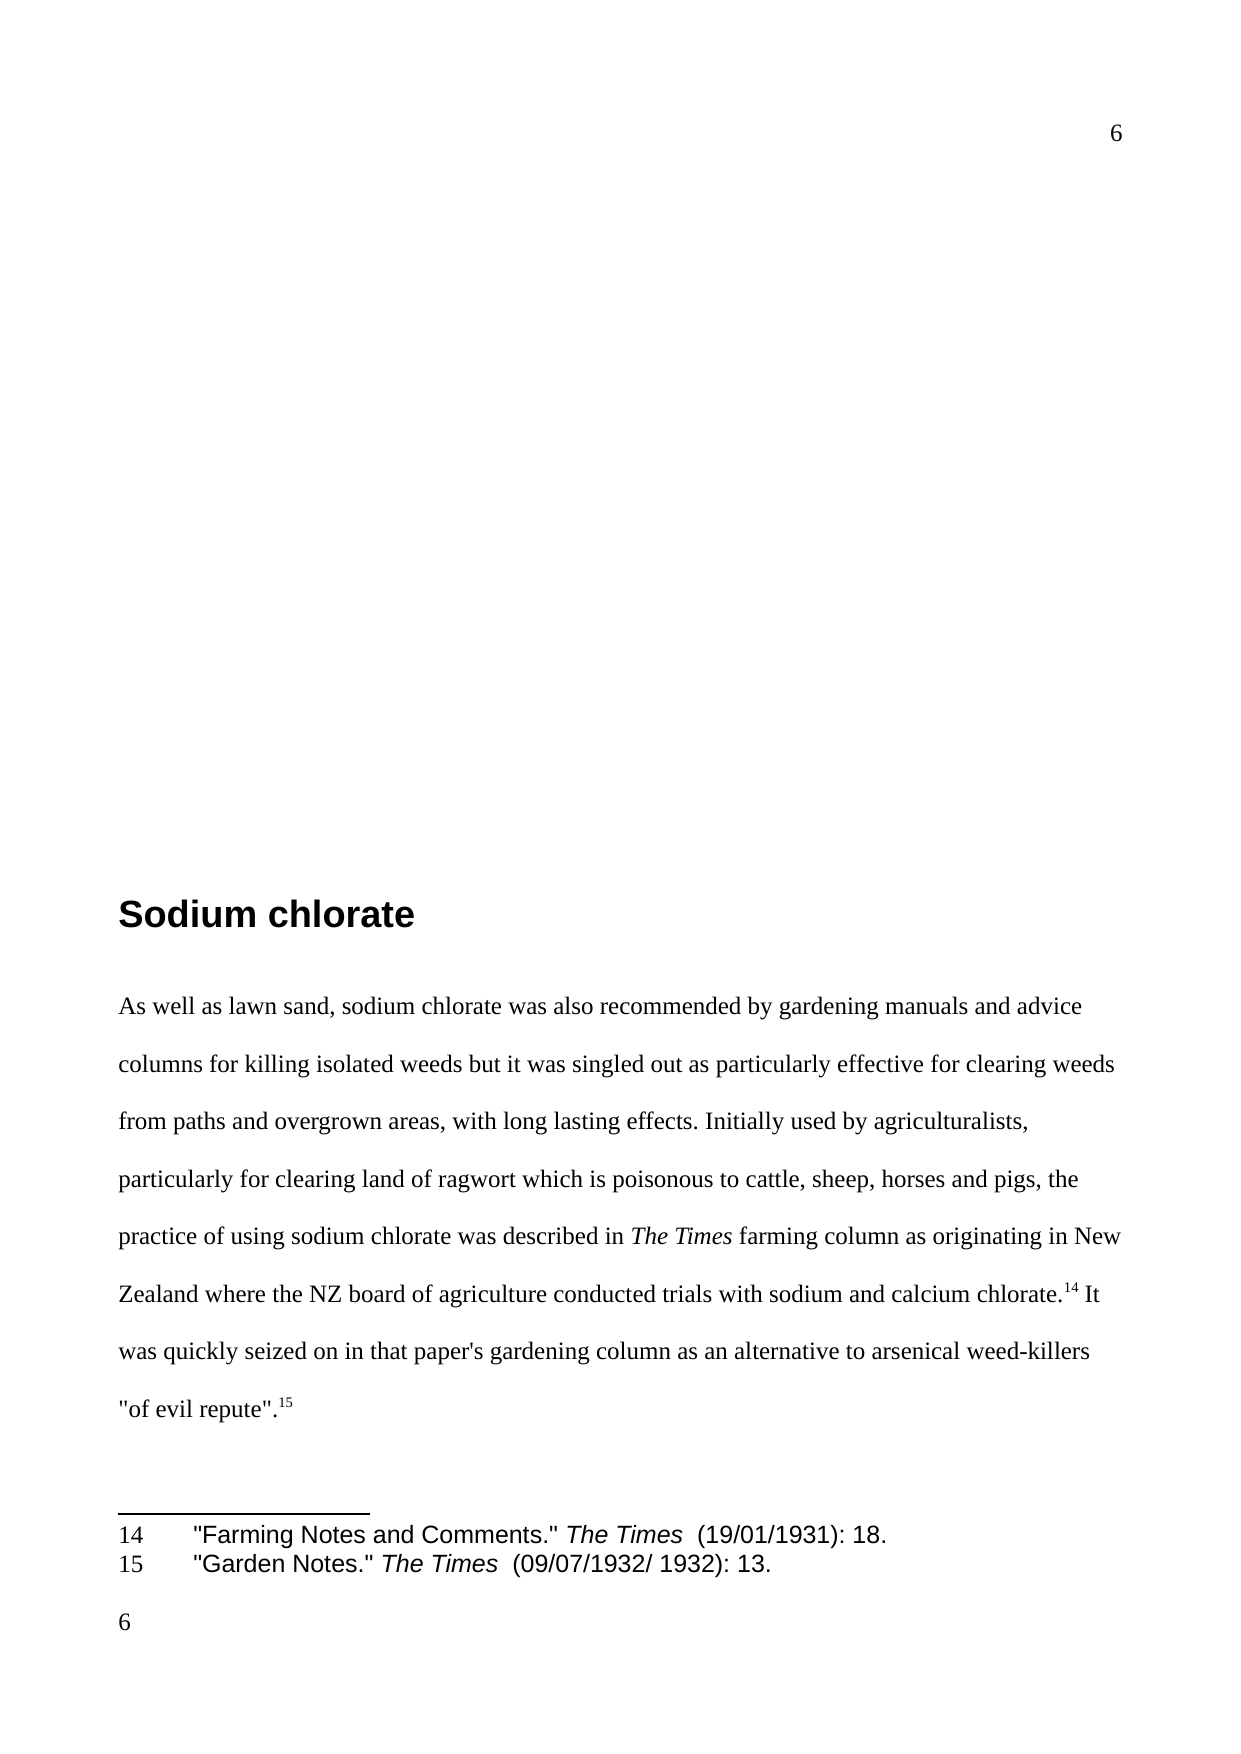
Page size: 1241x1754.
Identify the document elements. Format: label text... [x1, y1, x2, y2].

text As well as lawn sand, sodium chlorate was also recommended by gardening manuals and advice columns for killing isolated weeds but it was singled out as particularly effective for clearing weeds from paths and overgrown areas, with long lasting effects. Initially used by agriculturalists, particularly for clearing land of ragwort which is poisonous to cattle, sheep, horses and pigs, the practice of using sodium chlorate was described in The Times farming column as originating in New Zealand where the NZ board of agriculture conducted trials with sodium and calcium chlorate. It was quickly seized on in that paper's gardening column as an alternative to arsenical weed-killers "of evil repute". [118, 991, 1122, 1422]
text "Farming Notes and Comments." The Times (19/01/1931): 18. [118, 1520, 1122, 1549]
subtitle Sodium chlorate [118, 891, 1122, 935]
text "Garden Notes." The Times (09/07/1932/ 1932): 13. [118, 1549, 1122, 1578]
